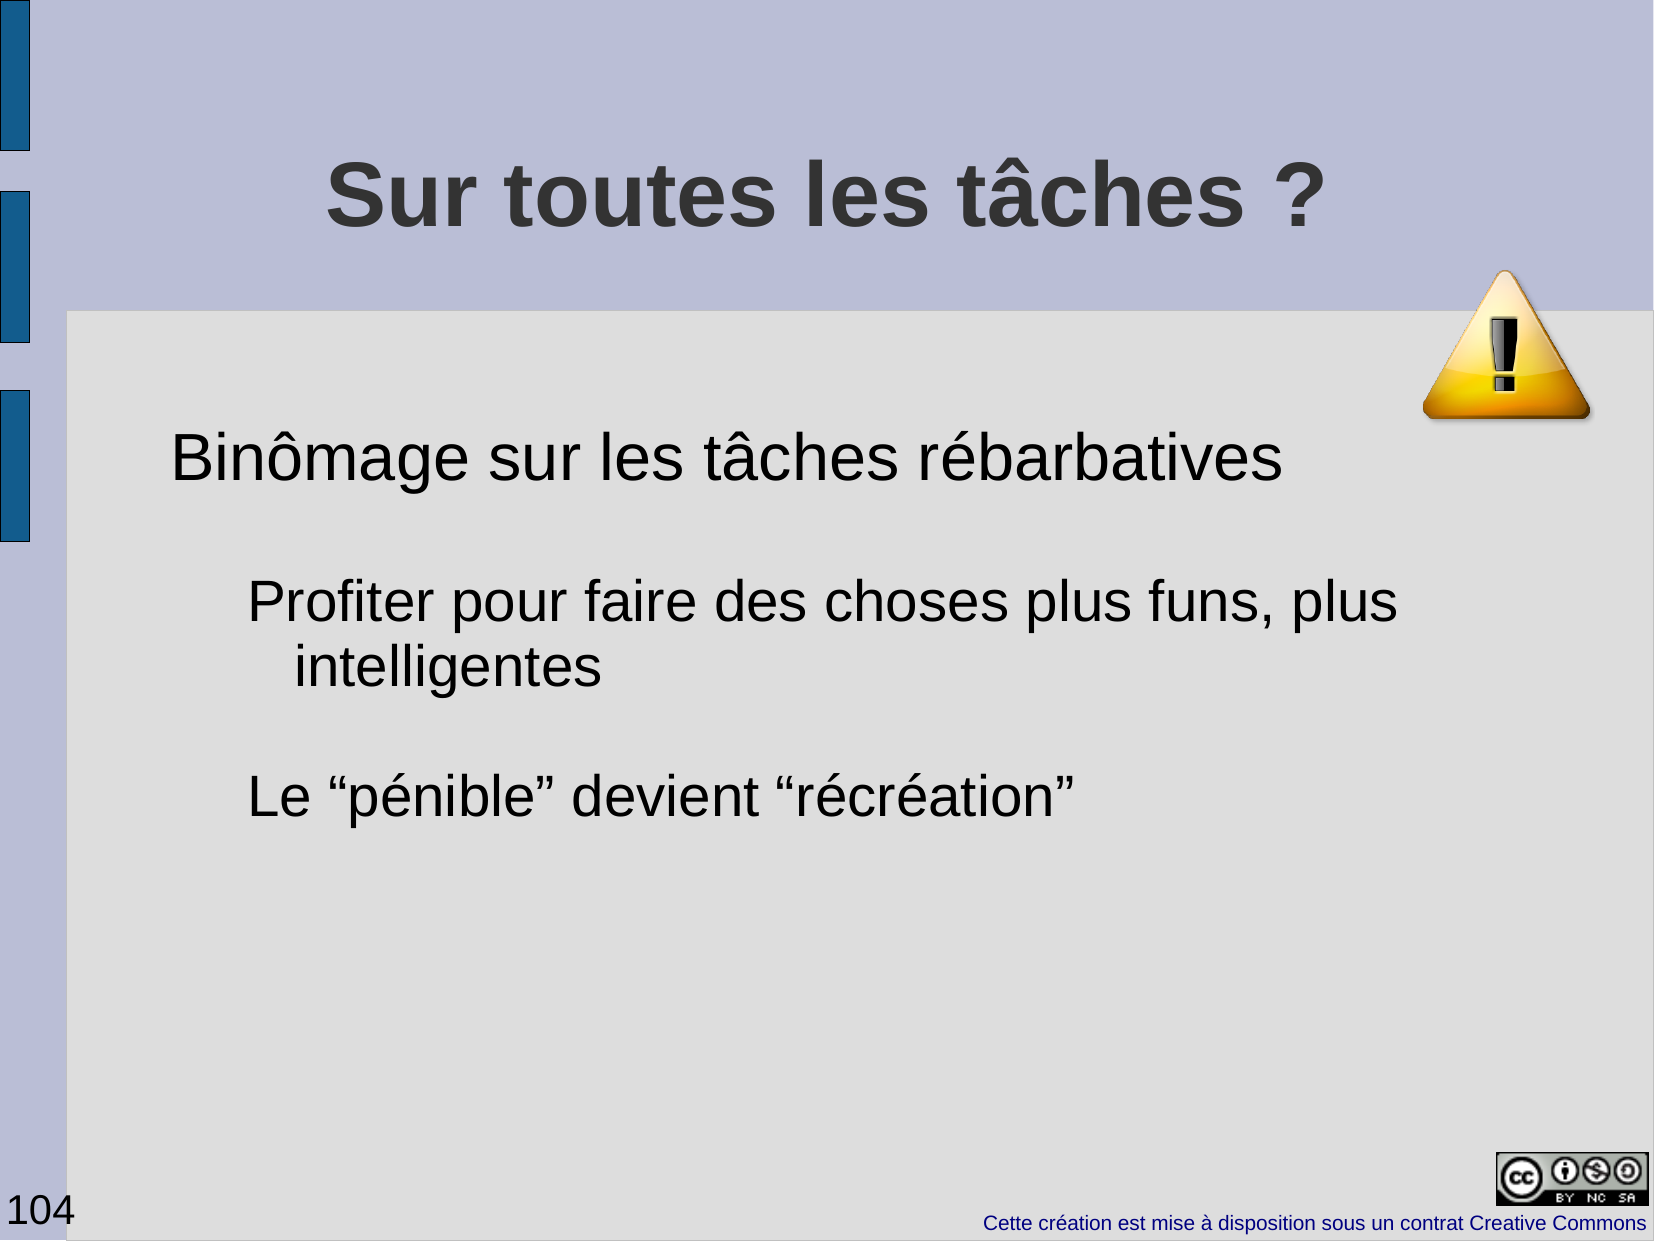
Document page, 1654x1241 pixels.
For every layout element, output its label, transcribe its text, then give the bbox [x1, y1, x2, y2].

picture [1496, 1152, 1649, 1206]
picture [1417, 253, 1595, 432]
title Sur toutes les tâches ? [121, 91, 1534, 299]
list Binômage sur les tâches rébarbatives Profiter pour faire des choses plus funs, plus intelligentes Le “pénible” devient “récréation” [152, 344, 1534, 1127]
